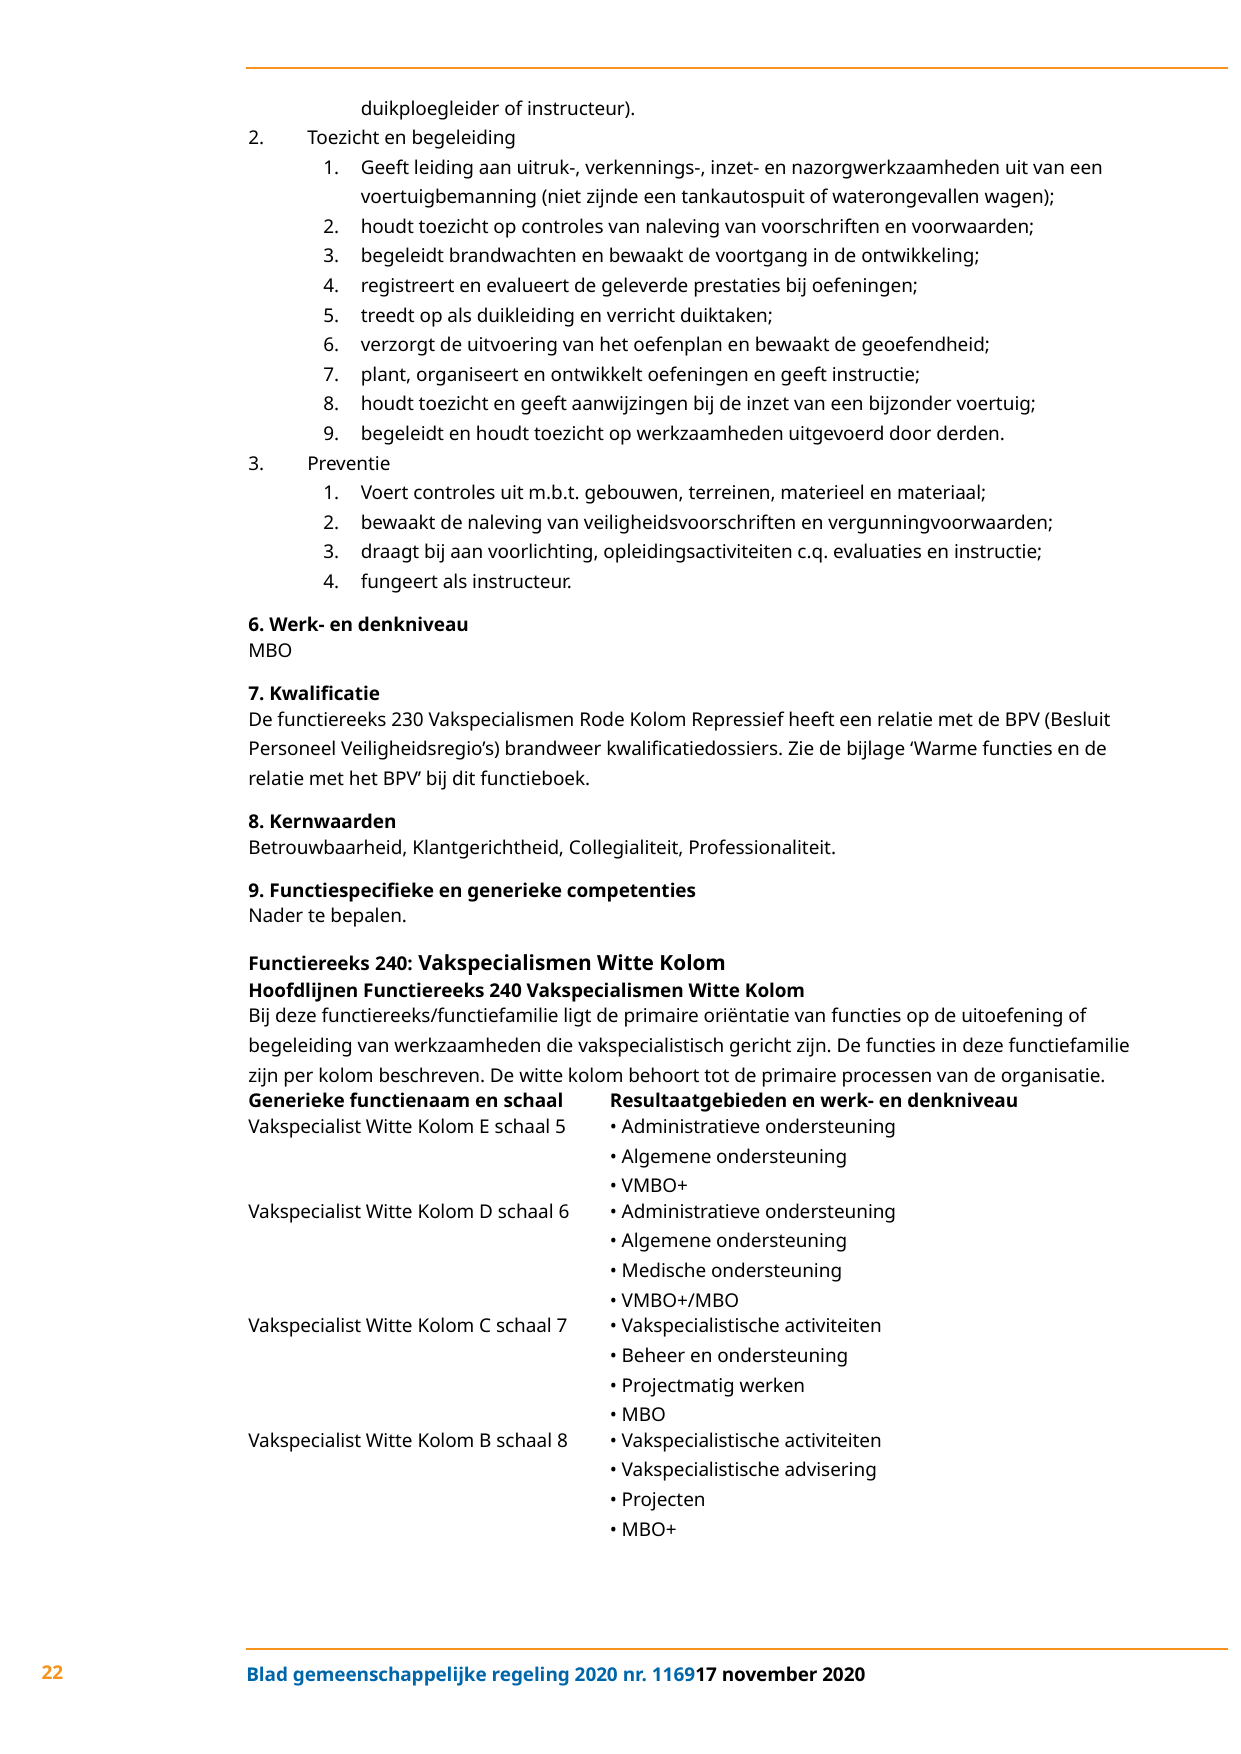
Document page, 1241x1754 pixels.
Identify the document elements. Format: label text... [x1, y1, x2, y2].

text 8. Kernwaarden [248, 808, 1152, 834]
table_cell Vakspecialist Witte Kolom D schaal 6 [248, 1198, 609, 1313]
text 6. Werk- en denkniveau [248, 611, 1152, 637]
list houdt toezicht op controles van naleving van voorschriften en voorwaarden; [323, 213, 1152, 239]
list begeleidt en houdt toezicht op werkzaamheden uitgevoerd door derden. [323, 420, 1152, 446]
text De functiereeks 230 Vakspecialismen Rode Kolom Repressief heeft een relatie met de BPV (Besluit Personeel Veiligheidsregio’s) brandweer kwalificatiedossiers. Zie de bijlage ‘Warme functies en de relatie met het BPV’ bij dit functieboek. [248, 706, 1152, 791]
text Betrouwbaarheid, Klantgerichtheid, Collegialiteit, Professionaliteit. [248, 834, 1152, 859]
table_cell • Administratieve ondersteuning • Algemene ondersteuning • Medische ondersteuning • VMBO+/MBO [610, 1198, 1152, 1313]
table_cell • Administratieve ondersteuning • Algemene ondersteuning • VMBO+ [610, 1113, 1152, 1198]
table_header Hoofdlijnen Functiereeks 240 Vakspecialismen Witte Kolom [248, 977, 1152, 1003]
list bewaakt de naleving van veiligheidsvoorschriften en vergunningvoorwaarden; [323, 509, 1152, 535]
table_cell • Vakspecialistische activiteiten • Beheer en ondersteuning • Projectmatig werken • MBO [610, 1313, 1152, 1427]
list begeleidt brandwachten en bewaakt de voortgang in de ontwikkeling; [323, 243, 1152, 268]
list fungeert als instructeur. [323, 568, 1152, 594]
table_cell Generieke functienaam en schaal [248, 1088, 609, 1113]
list Preventie [248, 450, 1152, 476]
list Toezicht en begeleiding [248, 124, 1152, 150]
list verzorgt de uitvoering van het oefenplan en bewaakt de geoefendheid; [323, 331, 1152, 357]
table_cell Bij deze functiereeks/functiefamilie ligt de primaire oriëntatie van functies op de uitoefening of begeleiding van werkzaamheden die vakspecialistisch gericht zijn. De functies in deze functiefamilie zijn per kolom beschreven. De witte kolom behoort tot de primaire processen van de organisatie. [248, 1003, 1152, 1087]
table_cell Resultaatgebieden en werk- en denkniveau [610, 1088, 1152, 1113]
table_cell Vakspecialist Witte Kolom E schaal 5 [248, 1113, 609, 1198]
list Geeft leiding aan uitruk-, verkennings-, inzet- en nazorgwerkzaamheden uit van een voertuigbemanning (niet zijnde een tankautospuit of waterongevallen wagen); [323, 154, 1152, 209]
list Voert controles uit m.b.t. gebouwen, terreinen, materieel en materiaal; [323, 479, 1152, 505]
list draagt bij aan voorlichting, opleidingsactiviteiten c.q. evaluaties en instructie; [323, 538, 1152, 564]
text Functiereeks 240: Vakspecialismen Witte Kolom [248, 948, 1152, 977]
table_cell Vakspecialist Witte Kolom C schaal 7 [248, 1313, 609, 1427]
list plant, organiseert en ontwikkelt oefeningen en geeft instructie; [323, 361, 1152, 387]
text MBO [248, 637, 1152, 663]
text 7. Kwalificatie [248, 680, 1152, 706]
list treedt op als duikleiding en verricht duiktaken; [323, 302, 1152, 328]
text 9. Functiespecifieke en generieke competenties [248, 877, 1152, 903]
list duikploegleider of instructeur). [323, 95, 1152, 121]
picture [41, 47, 231, 172]
list houdt toezicht en geeft aanwijzingen bij de inzet van een bijzonder voertuig; [323, 391, 1152, 416]
table_cell Vakspecialist Witte Kolom B schaal 8 [248, 1427, 609, 1542]
text Nader te bepalen. [248, 903, 1152, 928]
list registreert en evalueert de geleverde prestaties bij oefeningen; [323, 272, 1152, 298]
table_cell • Vakspecialistische activiteiten • Vakspecialistische advisering • Projecten • MBO+ [610, 1427, 1152, 1542]
